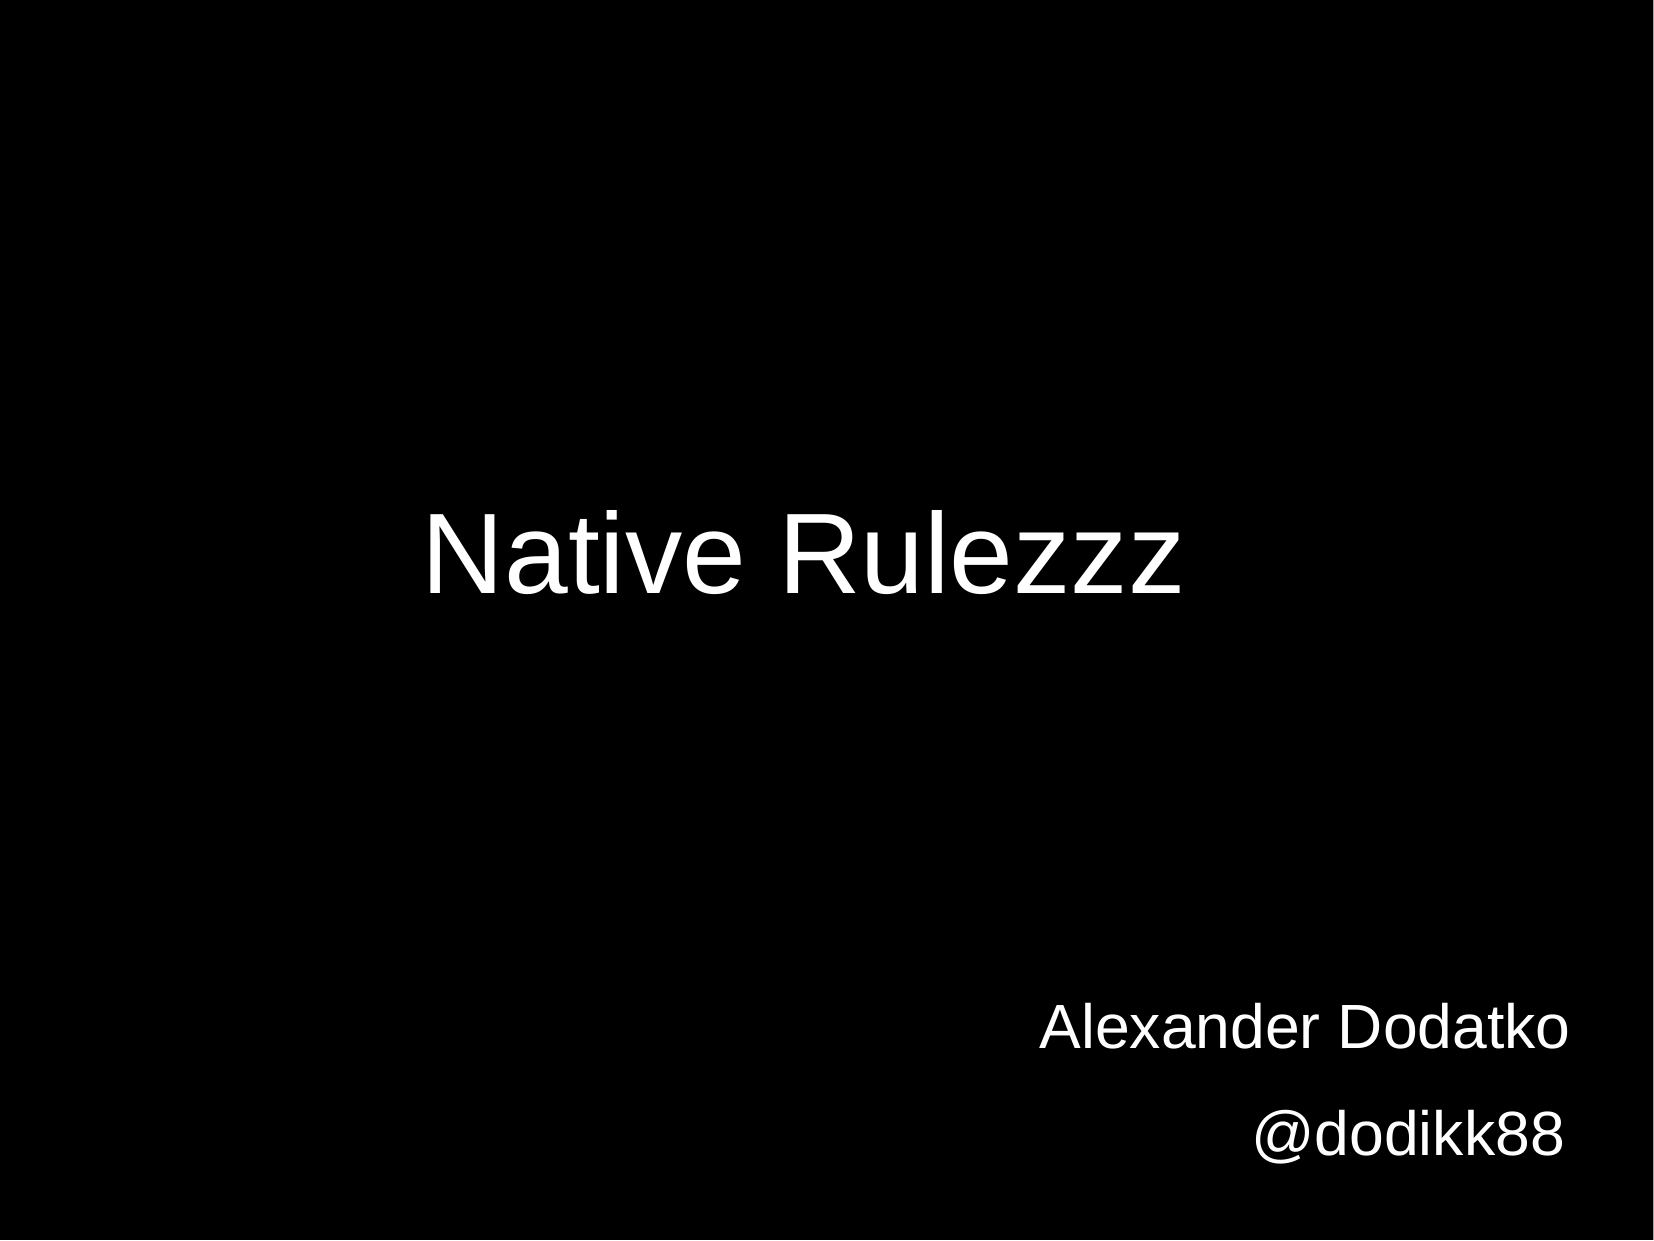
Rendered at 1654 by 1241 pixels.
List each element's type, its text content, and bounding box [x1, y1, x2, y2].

text_box Alexander Dodatko [1009, 992, 1572, 1062]
text_box @dodikk88 [1003, 1098, 1566, 1169]
title Native Rulezzz [59, 449, 1548, 657]
